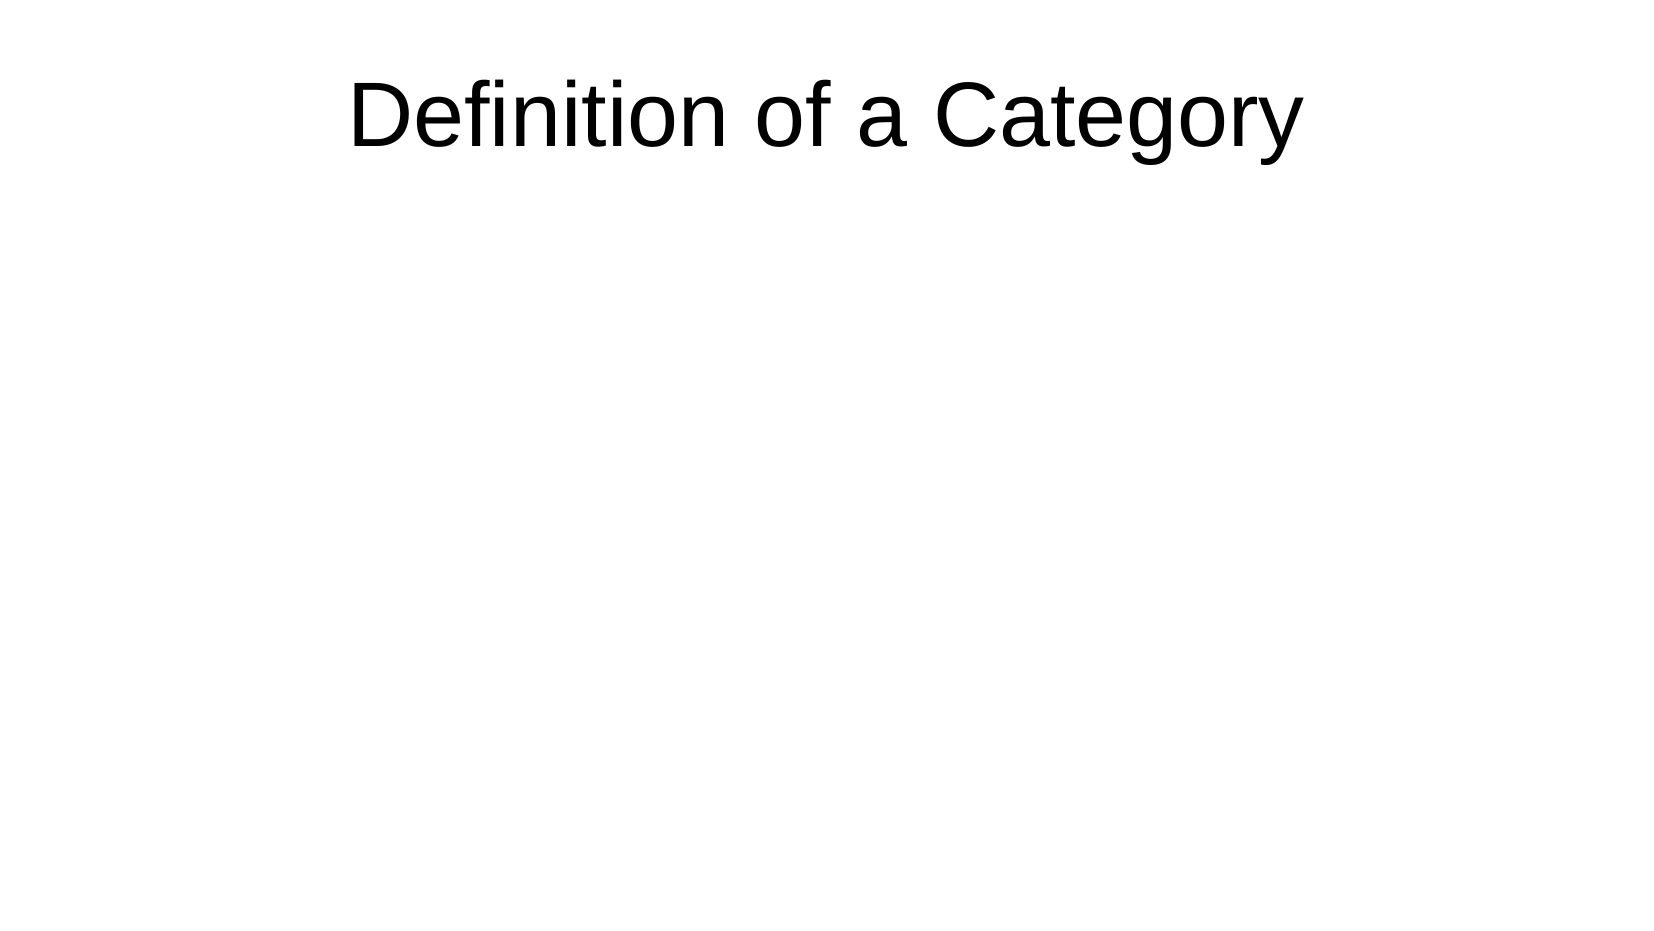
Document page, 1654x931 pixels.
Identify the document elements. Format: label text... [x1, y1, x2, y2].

title Definition of a Category [82, 37, 1571, 193]
